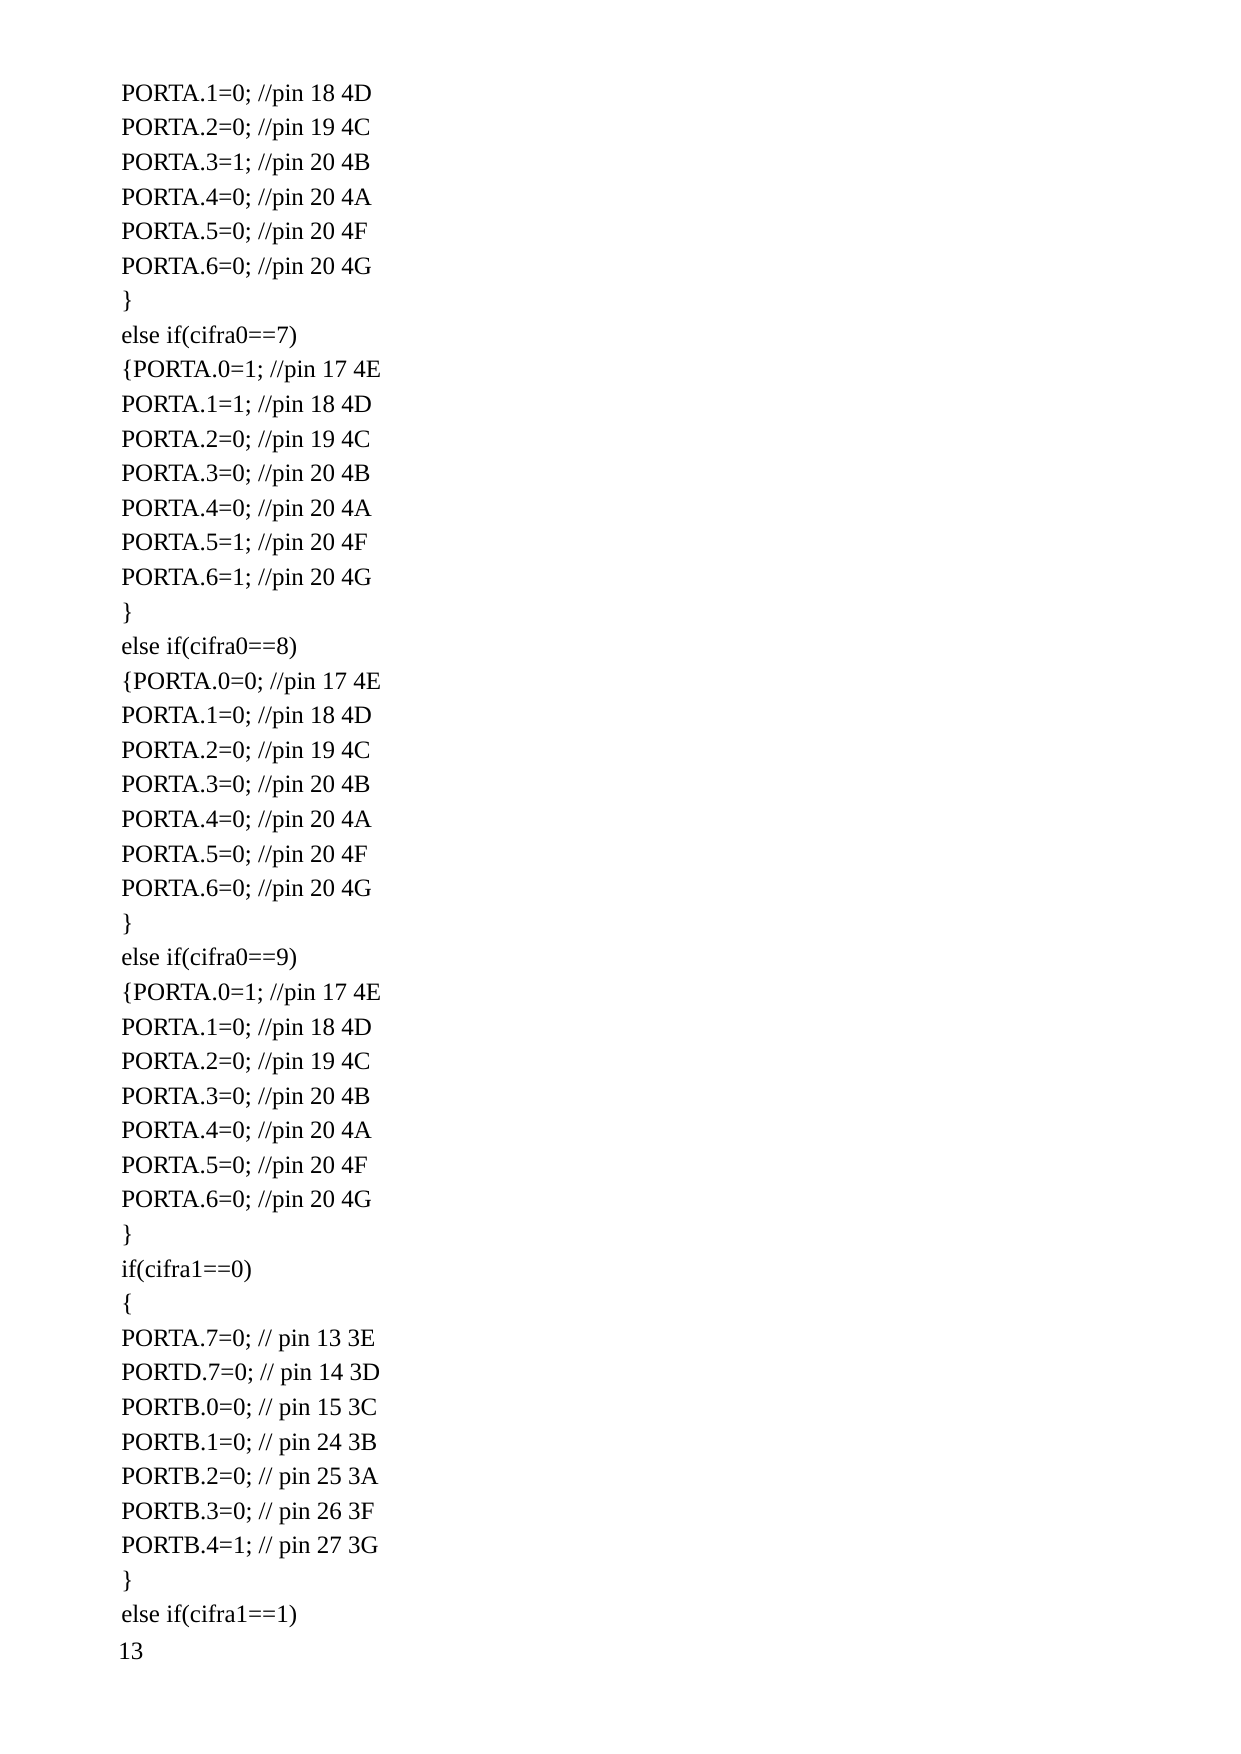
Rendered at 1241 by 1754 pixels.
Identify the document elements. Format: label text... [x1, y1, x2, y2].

table_header else if(cifra0==8) [118, 628, 309, 663]
table_header PORTA.2=0; //pin 19 4C [118, 1043, 384, 1078]
table_header {PORTA.0=1; //pin 17 4E [118, 974, 395, 1009]
table_header PORTB.4=1; // pin 27 3G [118, 1528, 393, 1562]
table_header PORTA.4=0; //pin 20 4A [118, 490, 386, 524]
table_header PORTD.7=0; // pin 14 3D [118, 1355, 394, 1389]
table_header PORTA.3=0; //pin 20 4B [118, 1078, 384, 1112]
table_header PORTA.3=0; //pin 20 4B [118, 767, 384, 801]
table_header PORTA.5=0; //pin 20 4F [118, 836, 381, 870]
table_header else if(cifra1==1) [118, 1597, 309, 1631]
table_header PORTA.3=0; //pin 20 4B [118, 455, 384, 490]
table_header } [118, 594, 148, 628]
table_header PORTA.5=0; //pin 20 4F [118, 213, 381, 248]
table_header PORTA.5=1; //pin 20 4F [118, 525, 381, 559]
table_header PORTA.1=0; //pin 18 4D [118, 75, 386, 109]
table_header PORTA.1=0; //pin 18 4D [118, 698, 386, 732]
table_header PORTA.6=0; //pin 20 4G [118, 870, 386, 905]
table_header PORTA.7=0; // pin 13 3E [118, 1320, 389, 1354]
table_header PORTA.2=0; //pin 19 4C [118, 732, 384, 767]
table_header PORTA.2=0; //pin 19 4C [118, 110, 384, 144]
table_header PORTA.6=0; //pin 20 4G [118, 1182, 386, 1216]
table_header PORTA.3=1; //pin 20 4B [118, 144, 384, 179]
table_header PORTA.1=0; //pin 18 4D [118, 1009, 386, 1043]
table_header { [118, 1285, 148, 1320]
table_header } [118, 283, 148, 317]
table_header PORTA.6=0; //pin 20 4G [118, 248, 386, 282]
table_header PORTA.6=1; //pin 20 4G [118, 559, 386, 594]
table_header PORTA.4=0; //pin 20 4A [118, 801, 386, 836]
table_header {PORTA.0=1; //pin 17 4E [118, 352, 395, 386]
table_header PORTA.5=0; //pin 20 4F [118, 1147, 381, 1182]
table_header else if(cifra0==7) [118, 317, 309, 352]
table_header PORTB.2=0; // pin 25 3A [118, 1458, 393, 1493]
table_header PORTA.1=1; //pin 18 4D [118, 386, 386, 421]
table_header PORTB.0=0; // pin 15 3C [118, 1389, 391, 1424]
table_header PORTB.1=0; // pin 24 3B [118, 1424, 391, 1458]
table_header if(cifra1==0) [118, 1251, 264, 1285]
table_header } [118, 905, 148, 939]
table_header } [118, 1562, 148, 1597]
table_header else if(cifra0==9) [118, 940, 309, 974]
table_header PORTA.4=0; //pin 20 4A [118, 1113, 386, 1147]
table_header PORTA.4=0; //pin 20 4A [118, 179, 386, 213]
table_header {PORTA.0=0; //pin 17 4E [118, 663, 395, 697]
table_header PORTB.3=0; // pin 26 3F [118, 1493, 388, 1527]
table_header } [118, 1216, 148, 1251]
table_header PORTA.2=0; //pin 19 4C [118, 421, 384, 455]
